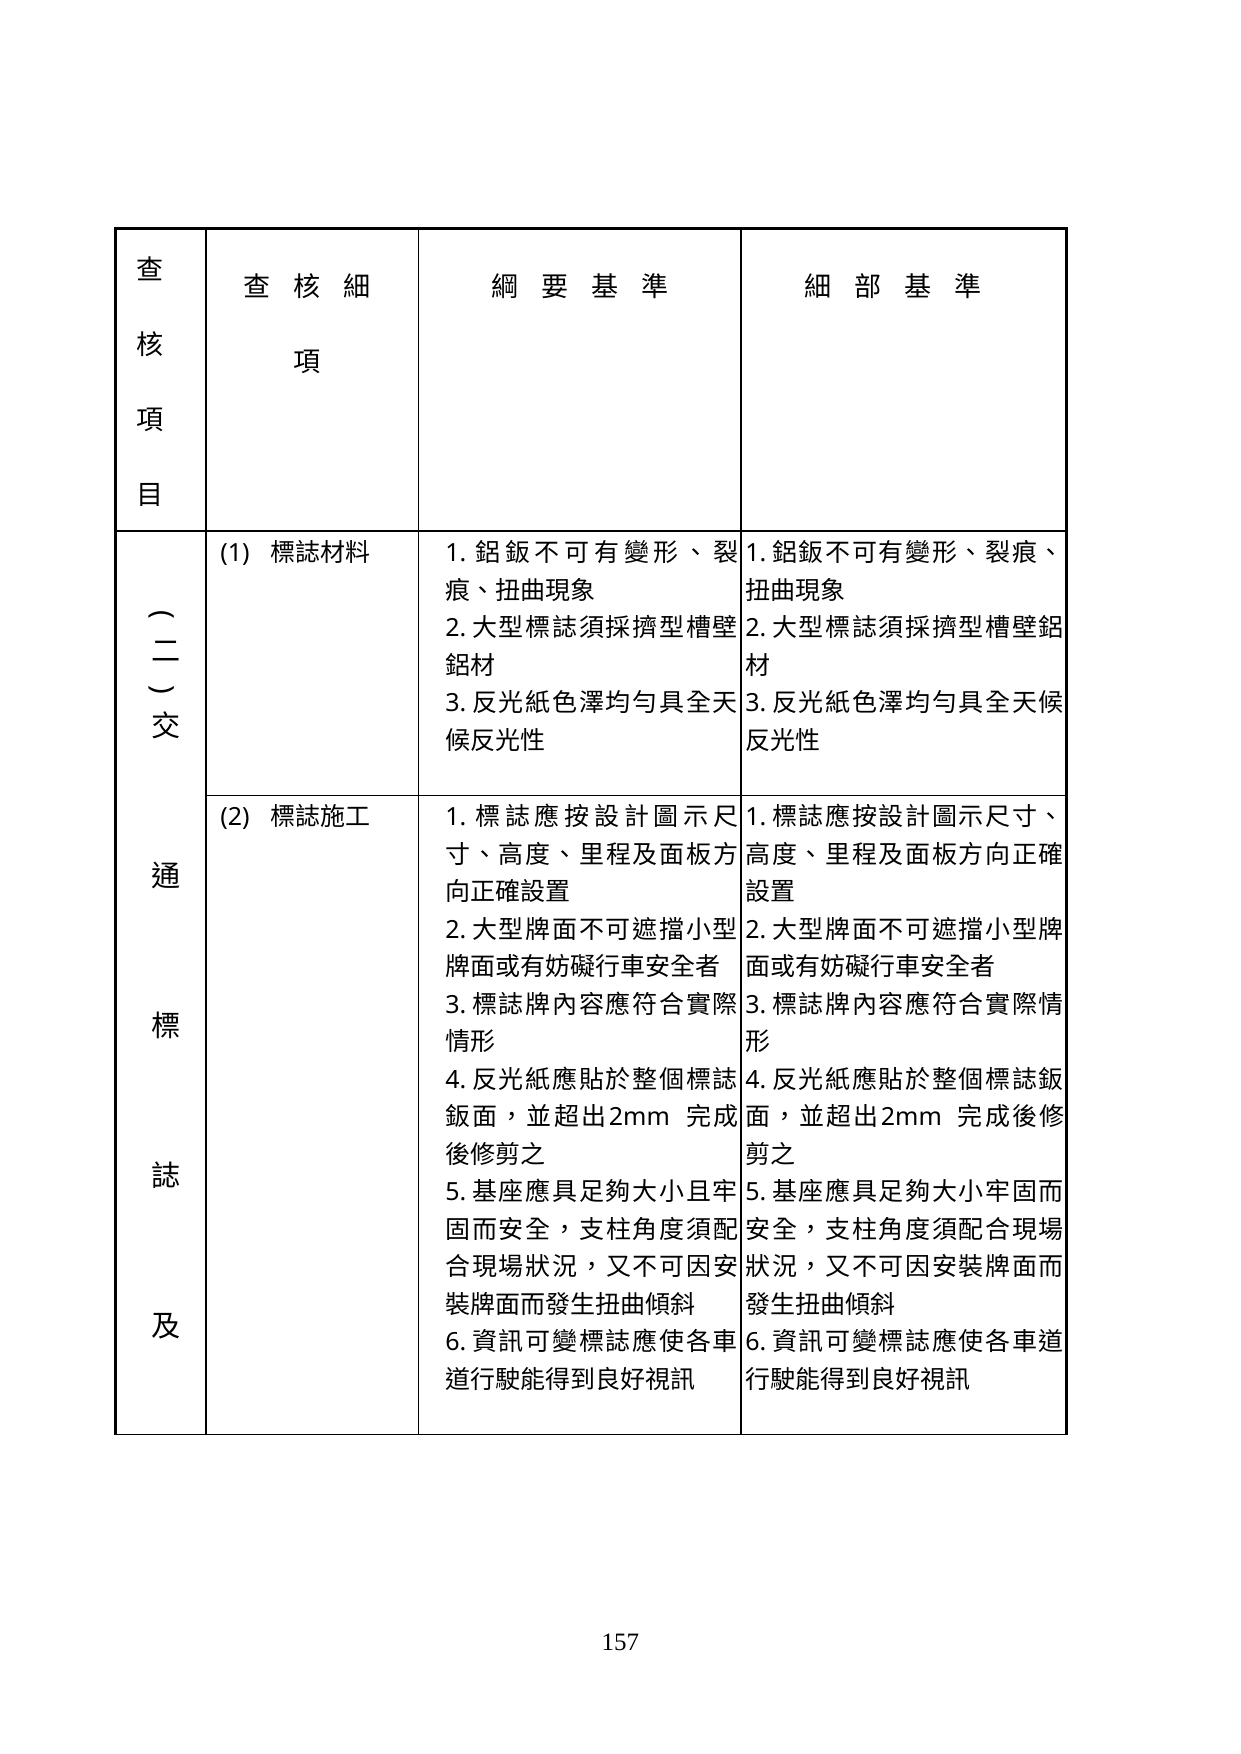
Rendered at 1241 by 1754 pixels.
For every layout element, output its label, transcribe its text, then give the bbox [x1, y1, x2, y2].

table_header 查核 項目 [117, 230, 205, 530]
table_cell (2)標誌施工 [207, 796, 418, 1433]
table_header 細部基準 [742, 230, 1065, 530]
table_cell (1)標誌材料 [207, 532, 418, 794]
table_cell 1.標誌應按設計圖示尺寸、高度、里程及面板方向正確設置 2.大型牌面不可遮擋小型牌面或有妨礙行車安全者 3.標誌牌內容應符合實際情形 4.反光紙應貼於整個標誌鈑面，並超出2mm完成後修剪之 5.基座應具足夠大小牢固而安全，支柱角度須配合現場狀況，又不可因安裝牌面而發生扭曲傾斜 6.資訊可變標誌應使各車道行駛能得到良好視訊 [742, 796, 1065, 1433]
table_cell 1.鋁鈑不可有變形、裂痕、扭曲現象 2.大型標誌須採擠型槽壁鋁材 3.反光紙色澤均勻具全天候反光性 [742, 532, 1065, 794]
table_cell 1.標誌應按設計圖示尺寸、高度、里程及面板方向正確設置 2.大型牌面不可遮擋小型牌面或有妨礙行車安全者 3.標誌牌內容應符合實際情形 4.反光紙應貼於整個標誌鈑面，並超出2mm完成後修剪之 5.基座應具足夠大小且牢固而安全，支柱角度須配合現場狀況，又不可因安裝牌面而發生扭曲傾斜 6.資訊可變標誌應使各車道行駛能得到良好視訊 [419, 796, 740, 1433]
table_cell (二)交 通 標 誌 及 號 誌 [117, 532, 205, 1433]
table_cell 1.鋁鈑不可有變形、裂痕、扭曲現象 2.大型標誌須採擠型槽壁鋁材 3.反光紙色澤均勻具全天候反光性 [419, 532, 740, 794]
table_header 綱要基準 [419, 230, 740, 530]
table_header 查核細項 [207, 230, 418, 530]
